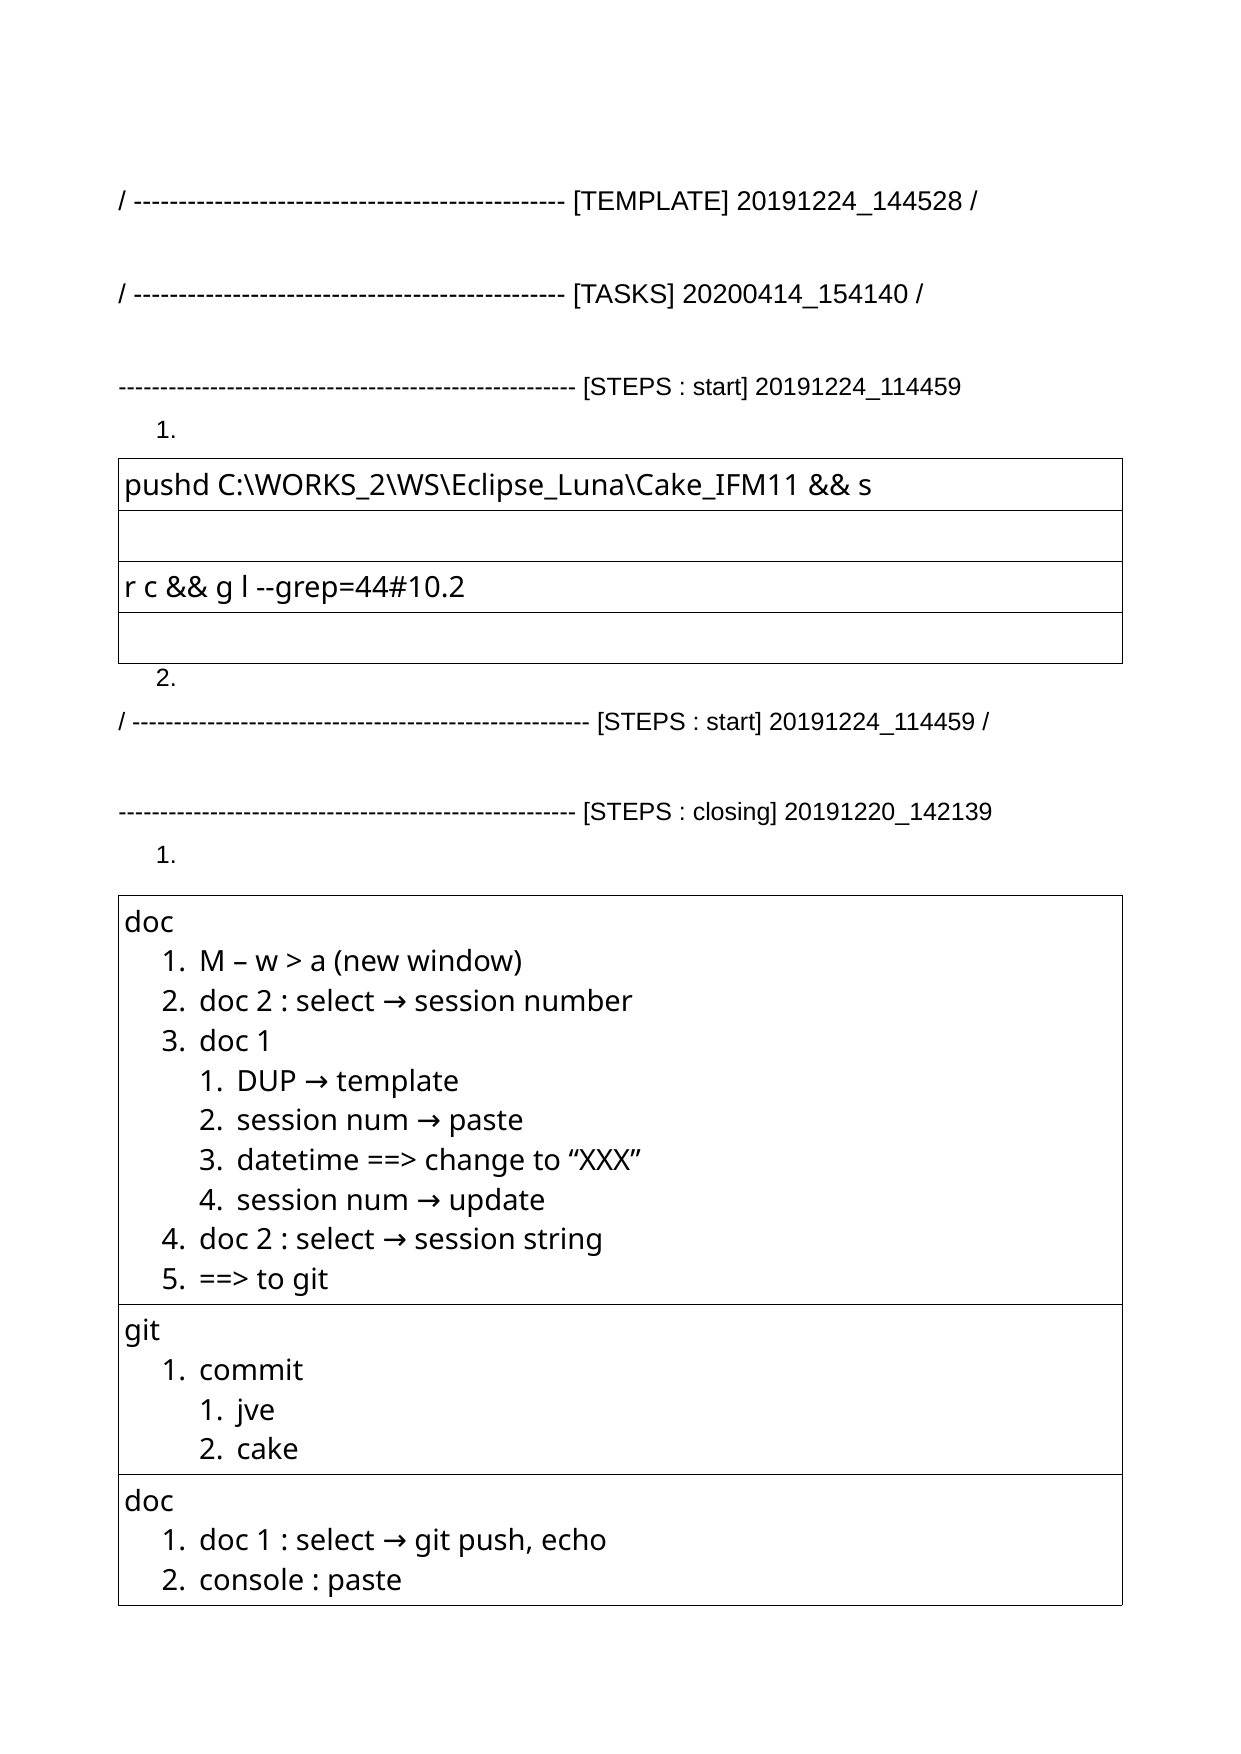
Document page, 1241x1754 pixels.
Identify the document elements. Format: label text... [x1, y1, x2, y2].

table_header pushd C:\WORKS_2\WS\Eclipse_Luna\Cake_IFM11 && s [119, 459, 1122, 509]
table_cell doc doc 1 : select → git push, echo console : paste [119, 1475, 1122, 1604]
text / ------------------------------------------------------- [STEPS : start] 20191224_114459 / [118, 706, 1122, 735]
table_cell r c && g l --grep=44#10.2 [119, 562, 1122, 612]
text / ------------------------------------------------ [TASKS] 20200414_154140 / [118, 278, 1122, 309]
table_cell [119, 511, 1122, 561]
text ------------------------------------------------------- [STEPS : closing] 20191220_142139 [118, 796, 1122, 825]
table_cell git commit jve cake [119, 1305, 1122, 1474]
table_cell [119, 613, 1122, 663]
text / ------------------------------------------------ [TEMPLATE] 20191224_144528 / [118, 184, 1122, 216]
table_header doc M – w > a (new window) doc 2 : select → session number doc 1 DUP → template session num → paste datetime ==> change to “XXX” session num → update doc 2 : select → session string ==> to git [119, 896, 1122, 1304]
text ------------------------------------------------------- [STEPS : start] 20191224_114459 [118, 372, 1122, 401]
